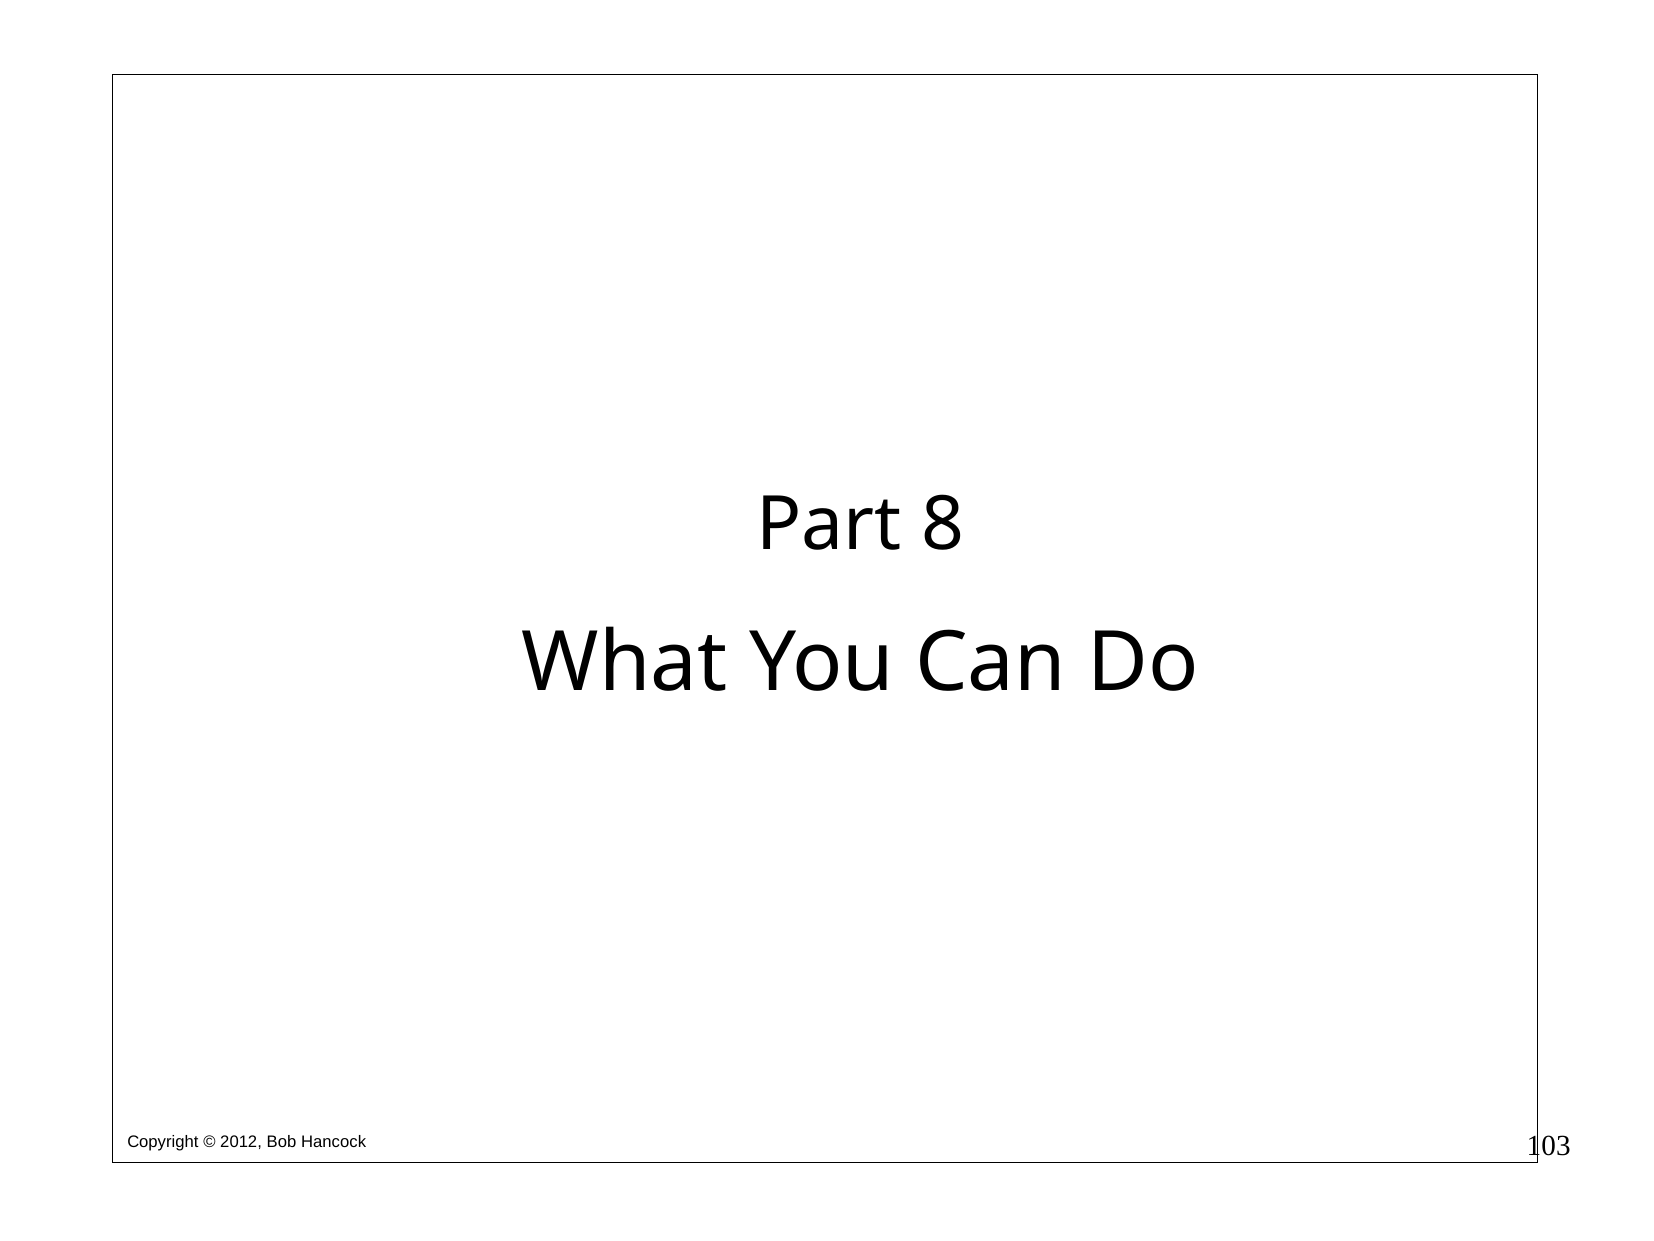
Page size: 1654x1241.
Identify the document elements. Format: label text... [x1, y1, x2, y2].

list Part 8 What You Can Do [150, 262, 1501, 1126]
text_box Copyright © 2012, Bob Hancock [112, 1125, 382, 1159]
